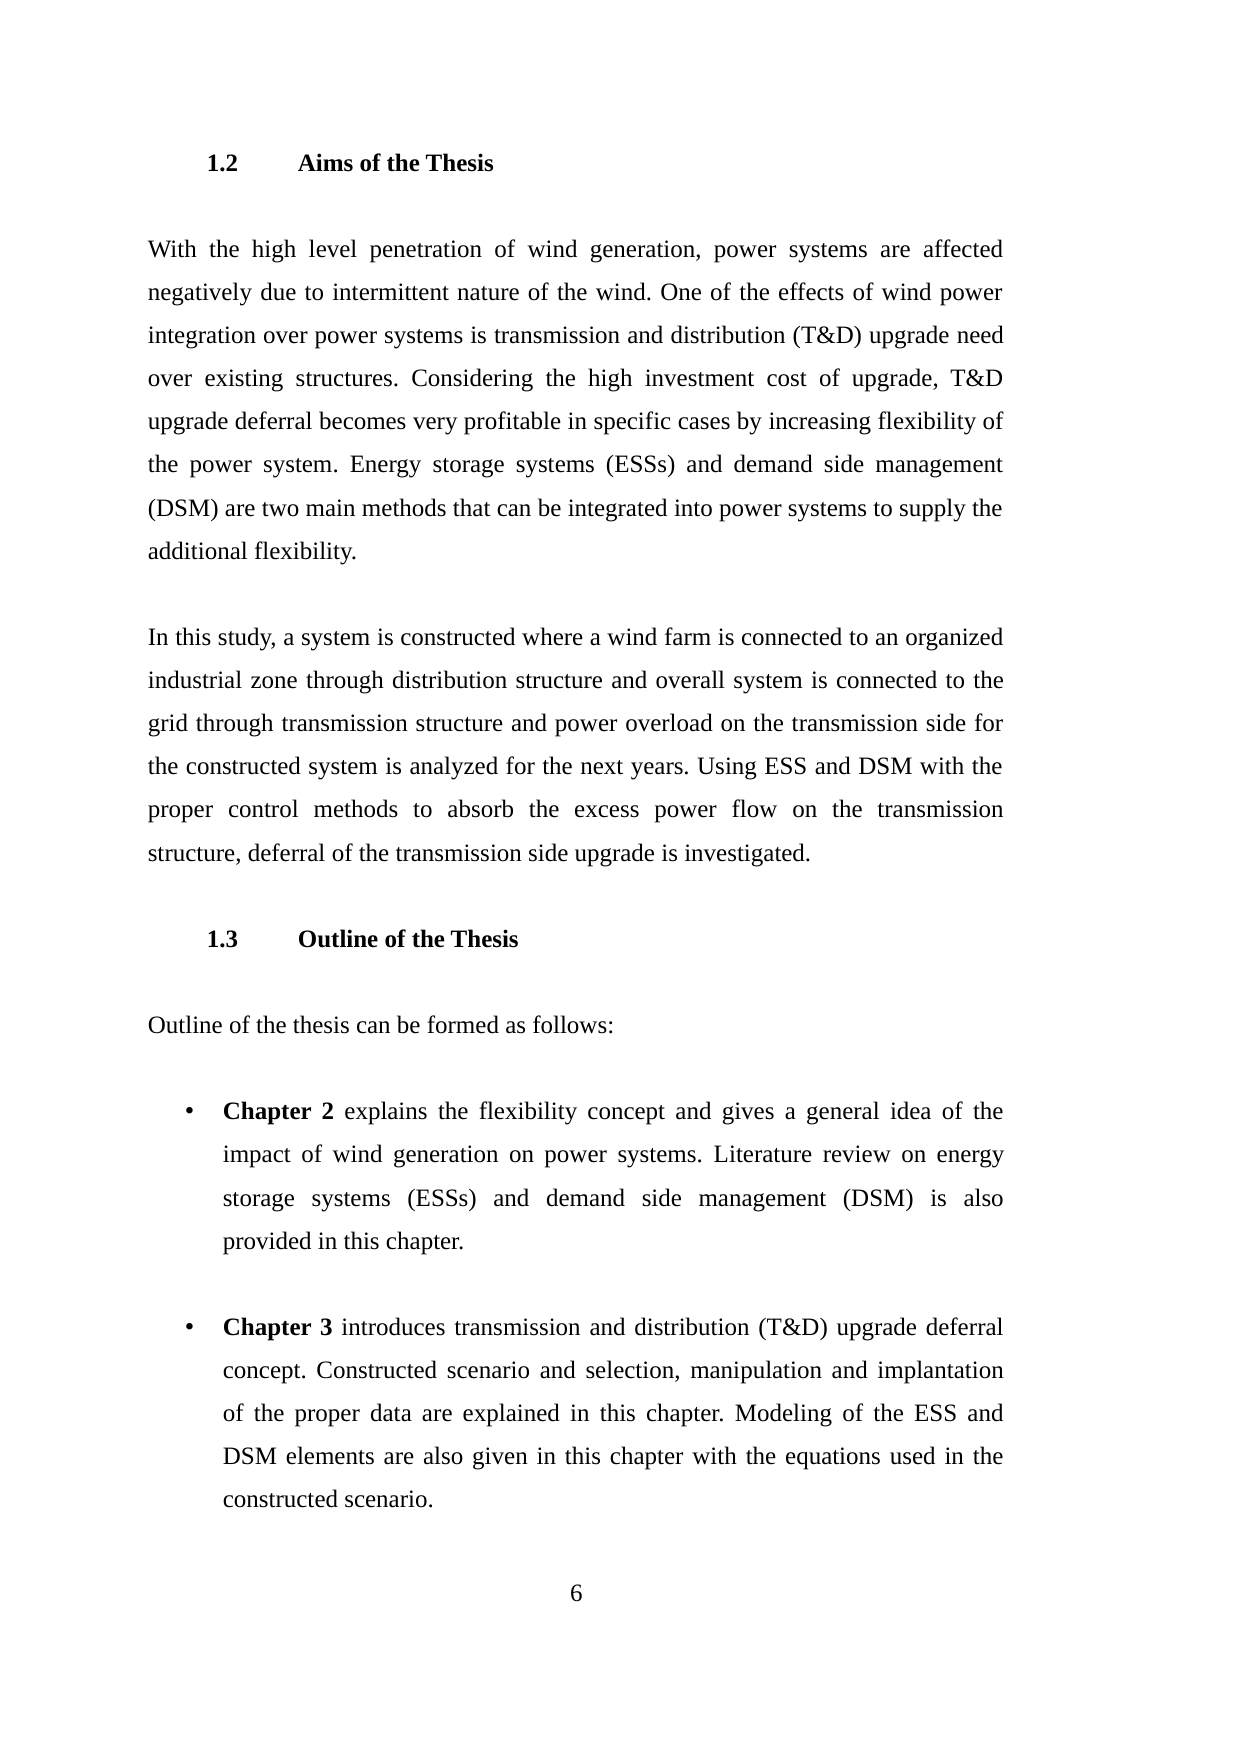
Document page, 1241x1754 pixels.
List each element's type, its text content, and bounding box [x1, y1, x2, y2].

list Chapter 3 introduces transmission and distribution (T&D) upgrade deferral concept. Constructed scenario and selection, manipulation and implantation of the proper data are explained in this chapter. Modeling of the ESS and DSM elements are also given in this chapter with the equations used in the constructed scenario. [185, 1312, 1004, 1513]
text With the high level penetration of wind generation, power systems are affected negatively due to intermittent nature of the wind. One of the effects of wind power integration over power systems is transmission and distribution (T&D) upgrade need over existing structures. Considering the high investment cost of upgrade, T&D upgrade deferral becomes very profitable in specific cases by increasing flexibility of the power system. Energy storage systems (ESSs) and demand side management (DSM) are two main methods that can be integrated into power systems to supply the additional flexibility. [148, 234, 1004, 564]
list Outline of the Thesis [148, 924, 1004, 953]
text In this study, a system is constructed where a wind farm is connected to an organized industrial zone through distribution structure and overall system is connected to the grid through transmission structure and power overload on the transmission side for the constructed system is analyzed for the next years. Using ESS and DSM with the proper control methods to absorb the excess power flow on the transmission structure, deferral of the transmission side upgrade is investigated. [148, 622, 1004, 866]
list Aims of the Thesis [207, 148, 1004, 176]
text Outline of the thesis can be formed as follows: [148, 1010, 1004, 1039]
list Chapter 2 explains the flexibility concept and gives a general idea of the impact of wind generation on power systems. Literature review on energy storage systems (ESSs) and demand side management (DSM) is also provided in this chapter. [185, 1096, 1004, 1254]
